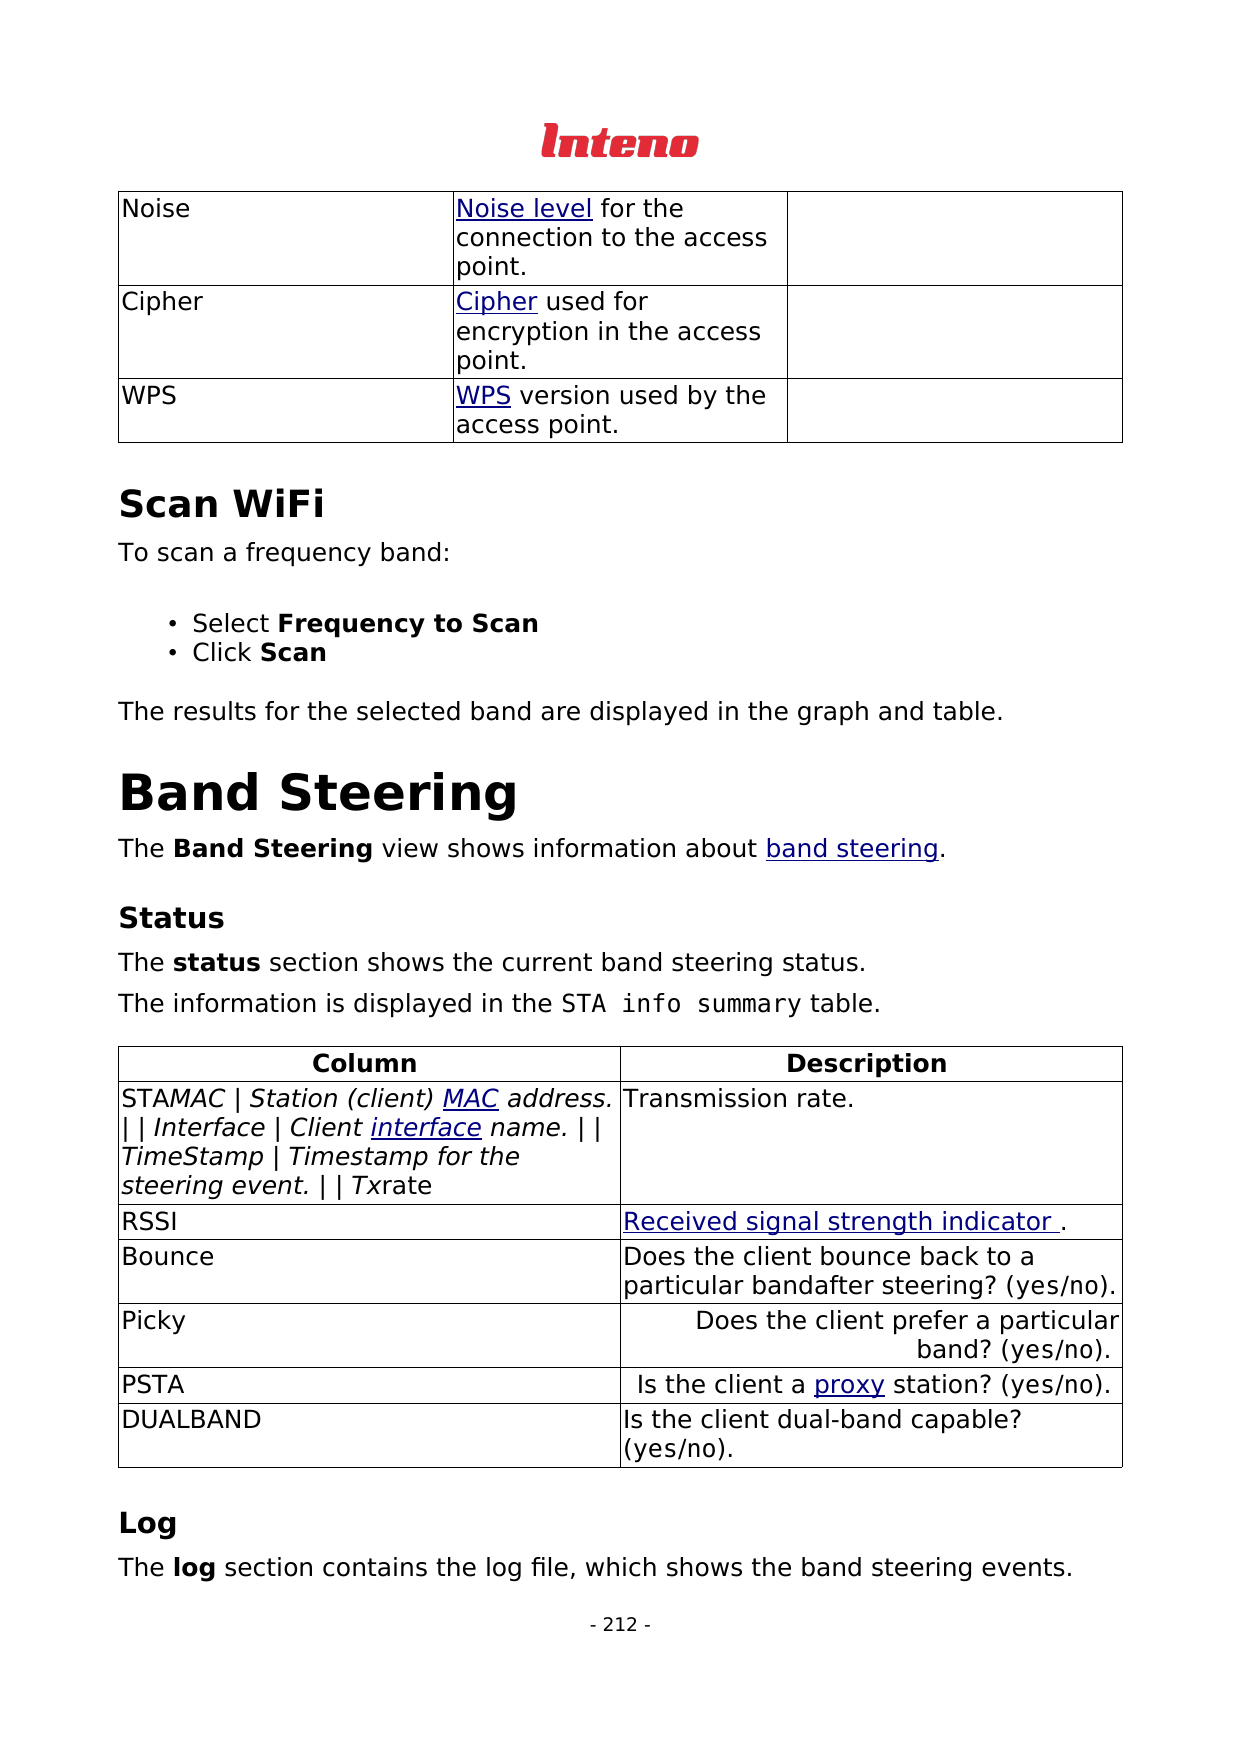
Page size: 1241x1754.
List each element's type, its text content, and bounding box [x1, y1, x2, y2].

table_cell Cipher used for encryption in the access point. [454, 286, 787, 378]
table_cell Does the client bounce back to a particular bandafter steering? (yes/no). [621, 1240, 1122, 1303]
table_cell STAMAC | Station (client) MAC address. | | Interface | Client interface name. | | TimeStamp | Timestamp for the steering event. | | Txrate [119, 1082, 620, 1204]
table_cell PSTA [119, 1368, 620, 1402]
table_cell Cipher [119, 286, 453, 378]
subtitle Scan WiFi [118, 482, 1122, 526]
list Select Frequency to Scan [177, 609, 1122, 639]
table_cell RSSI [119, 1205, 620, 1239]
subtitle Band Steering [118, 764, 1122, 822]
text The status section shows the current band steering status. [118, 948, 1122, 977]
list Click Scan [177, 639, 1122, 668]
table_cell Picky [119, 1304, 620, 1367]
table_cell WPS version used by the access point. [454, 379, 787, 442]
text The Band Steering view shows information about band steering. [118, 835, 1122, 864]
text The log section contains the log file, which shows the band steering events. [118, 1553, 1122, 1582]
table_cell Noise level for the connection to the access point. [454, 192, 787, 284]
table_cell Bounce [119, 1240, 620, 1303]
table_cell Noise [119, 192, 453, 284]
table_cell DUALBAND [119, 1404, 620, 1467]
table_cell [788, 379, 1122, 442]
table_cell [788, 192, 1122, 284]
table_header Description [621, 1047, 1122, 1081]
table_cell Is the client a proxy station? (yes/no). [621, 1368, 1122, 1402]
table_cell Received signal strength indicator . [621, 1205, 1122, 1239]
table_cell Is the client dual-band capable? (yes/no). [621, 1404, 1122, 1467]
table_cell Does the client prefer a particular band? (yes/no). [621, 1304, 1122, 1367]
table_cell WPS [119, 379, 453, 442]
text The information is displayed in the STA info summary table. [118, 989, 1122, 1019]
table_cell Transmission rate. [621, 1082, 1122, 1204]
subtitle Status [118, 901, 1122, 935]
picture [531, 118, 709, 162]
text To scan a frequency band: [118, 538, 1122, 567]
subtitle Log [118, 1507, 1122, 1541]
table_cell [788, 286, 1122, 378]
table_header Column [119, 1047, 620, 1081]
text The results for the selected band are displayed in the graph and table. [118, 697, 1122, 726]
